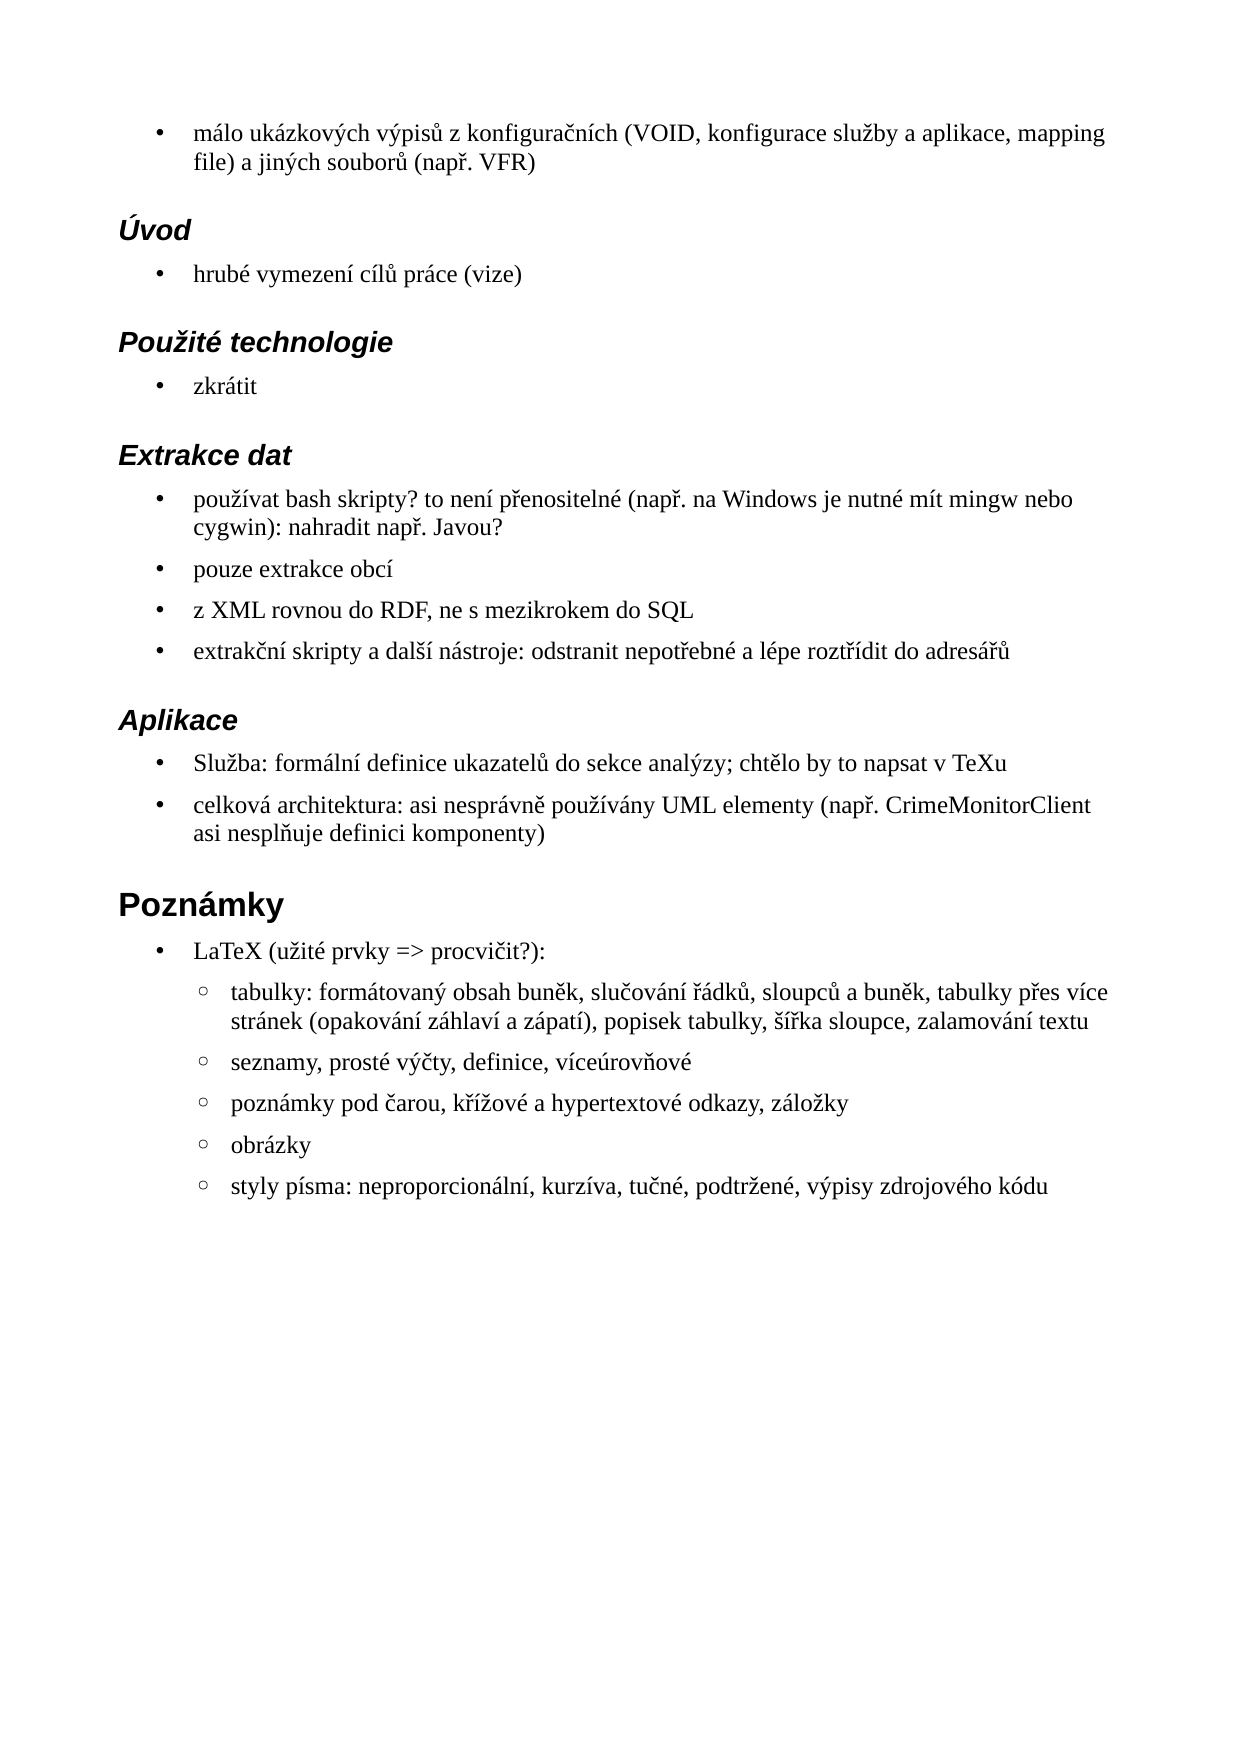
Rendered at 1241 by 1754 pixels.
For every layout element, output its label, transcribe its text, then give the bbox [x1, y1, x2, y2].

list hrubé vymezení cílů práce (vize) [156, 259, 1122, 288]
list z XML rovnou do RDF, ne s mezikrokem do SQL [156, 595, 1122, 624]
list zkrátit [156, 371, 1122, 400]
subtitle Úvod [118, 213, 1122, 247]
list Služba: formální definice ukazatelů do sekce analýzy; chtělo by to napsat v TeXu [156, 748, 1122, 777]
subtitle Aplikace [118, 702, 1122, 736]
list tabulky: formátovaný obsah buněk, slučování řádků, sloupců a buněk, tabulky přes více stránek (opakování záhlaví a zápatí), popisek tabulky, šířka sloupce, zalamování textu [193, 977, 1122, 1035]
subtitle Použité technologie [118, 325, 1122, 359]
list pouze extrakce obcí [156, 554, 1122, 582]
subtitle Extrakce dat [118, 438, 1122, 471]
list styly písma: neproporcionální, kurzíva, tučné, podtržené, výpisy zdrojového kódu [193, 1171, 1122, 1200]
list používat bash skripty? to není přenositelné (např. na Windows je nutné mít mingw nebo cygwin): nahradit např. Javou? [156, 484, 1122, 541]
list poznámky pod čarou, křížové a hypertextové odkazy, záložky [193, 1088, 1122, 1117]
list celková architektura: asi nesprávně používány UML elementy (např. CrimeMonitorClient asi nesplňuje definici komponenty) [156, 790, 1122, 847]
list obrázky [193, 1130, 1122, 1158]
list málo ukázkových výpisů z konfiguračních (VOID, konfigurace služby a aplikace, mapping file) a jiných souborů (např. VFR) [156, 118, 1122, 176]
list extrakční skripty a další nástroje: odstranit nepotřebné a lépe roztřídit do adresářů [156, 636, 1122, 665]
list LaTeX (užité prvky => procvičit?): [156, 936, 1122, 965]
subtitle Poznámky [118, 885, 1122, 923]
list seznamy, prosté výčty, definice, víceúrovňové [193, 1047, 1122, 1076]
